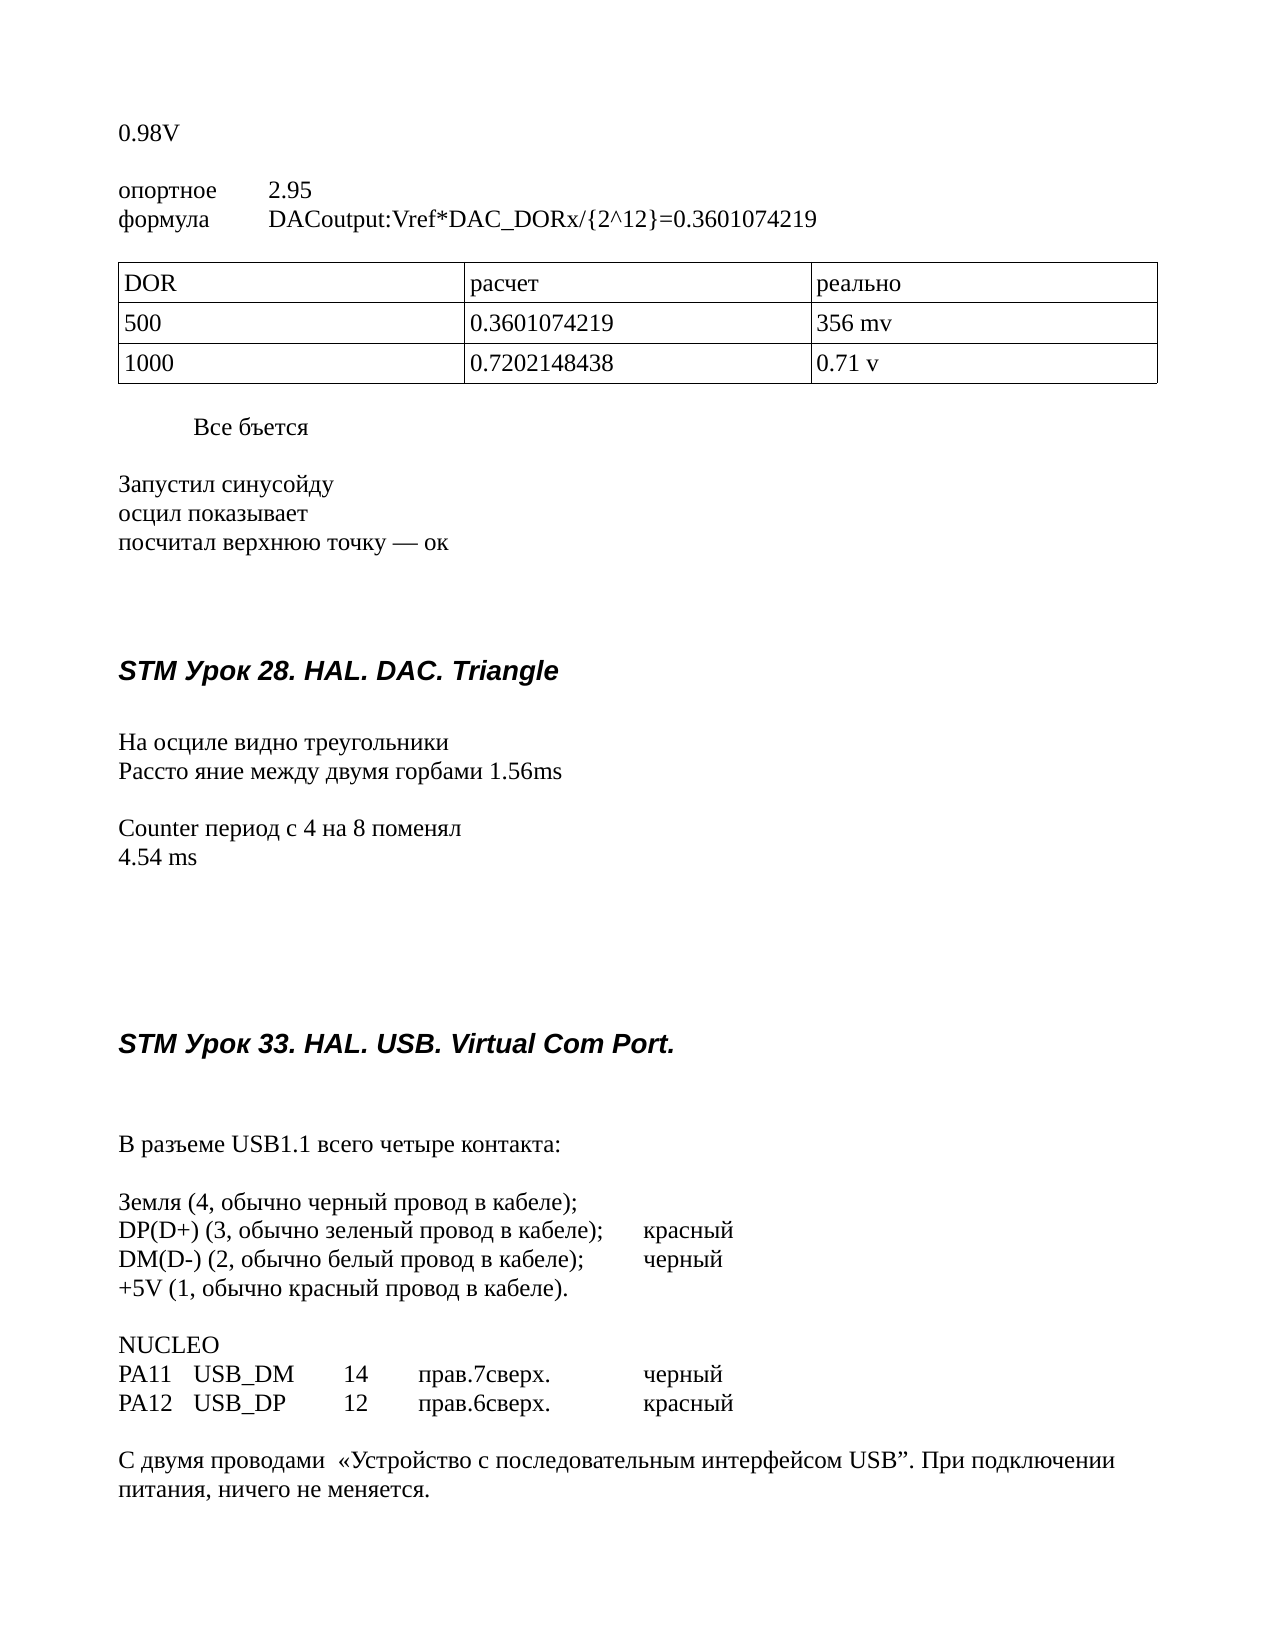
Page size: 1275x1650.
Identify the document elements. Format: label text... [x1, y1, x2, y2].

table_cell 0.3601074219 [465, 303, 811, 342]
text PA11 USB_DM 14 прав.7сверх. черный [118, 1359, 1157, 1388]
table_cell 1000 [119, 344, 464, 383]
text посчитал верхнюю точку — ок [118, 527, 1157, 555]
subtitle STM Урок 28. HAL. DAC. Triangle [118, 654, 1157, 686]
table_cell 0.7202148438 [465, 344, 811, 383]
subtitle STM Урок 33. HAL. USB. Virtual Com Port. [118, 1027, 1157, 1059]
text опортное 2.95 [118, 176, 1157, 204]
text Земля (4, обычно черный провод в кабеле); [118, 1187, 1157, 1215]
text Counter период с 4 на 8 поменял [118, 813, 1157, 842]
text На осциле видно треугольники [118, 727, 1157, 756]
text PA12 USB_DP 12 прав.6сверх. красный [118, 1388, 1157, 1417]
text С двумя проводами «Устройство с последовательным интерфейсом USB”. При подключении питания, ничего не меняется. [118, 1445, 1157, 1503]
table_cell 0.71 v [812, 344, 1157, 383]
table_header расчет [465, 263, 811, 302]
text В разъеме USB1.1 всего четыре контакта: [118, 1129, 1157, 1158]
table_header DOR [119, 263, 464, 302]
text формула DACoutput:Vref*DAC_DORx/{2^12}=0.3601074219 [118, 204, 1157, 233]
text 0.98V [118, 118, 1157, 147]
text NUCLEO [118, 1330, 1157, 1359]
text Запустил синусойду [118, 469, 1157, 498]
table_cell 356 mv [812, 303, 1157, 342]
table_header реально [812, 263, 1157, 302]
text +5V (1, обычно красный провод в кабеле). [118, 1273, 1157, 1302]
text DP(D+) (3, обычно зеленый провод в кабеле); красный [118, 1215, 1157, 1244]
text 4.54 ms [118, 842, 1157, 871]
table_cell 500 [119, 303, 464, 342]
text осцил показывает [118, 498, 1157, 527]
text DM(D-) (2, обычно белый провод в кабеле); черный [118, 1244, 1157, 1273]
text Все бъется [118, 412, 1157, 440]
text Рассто яние между двумя горбами 1.56ms [118, 756, 1157, 785]
